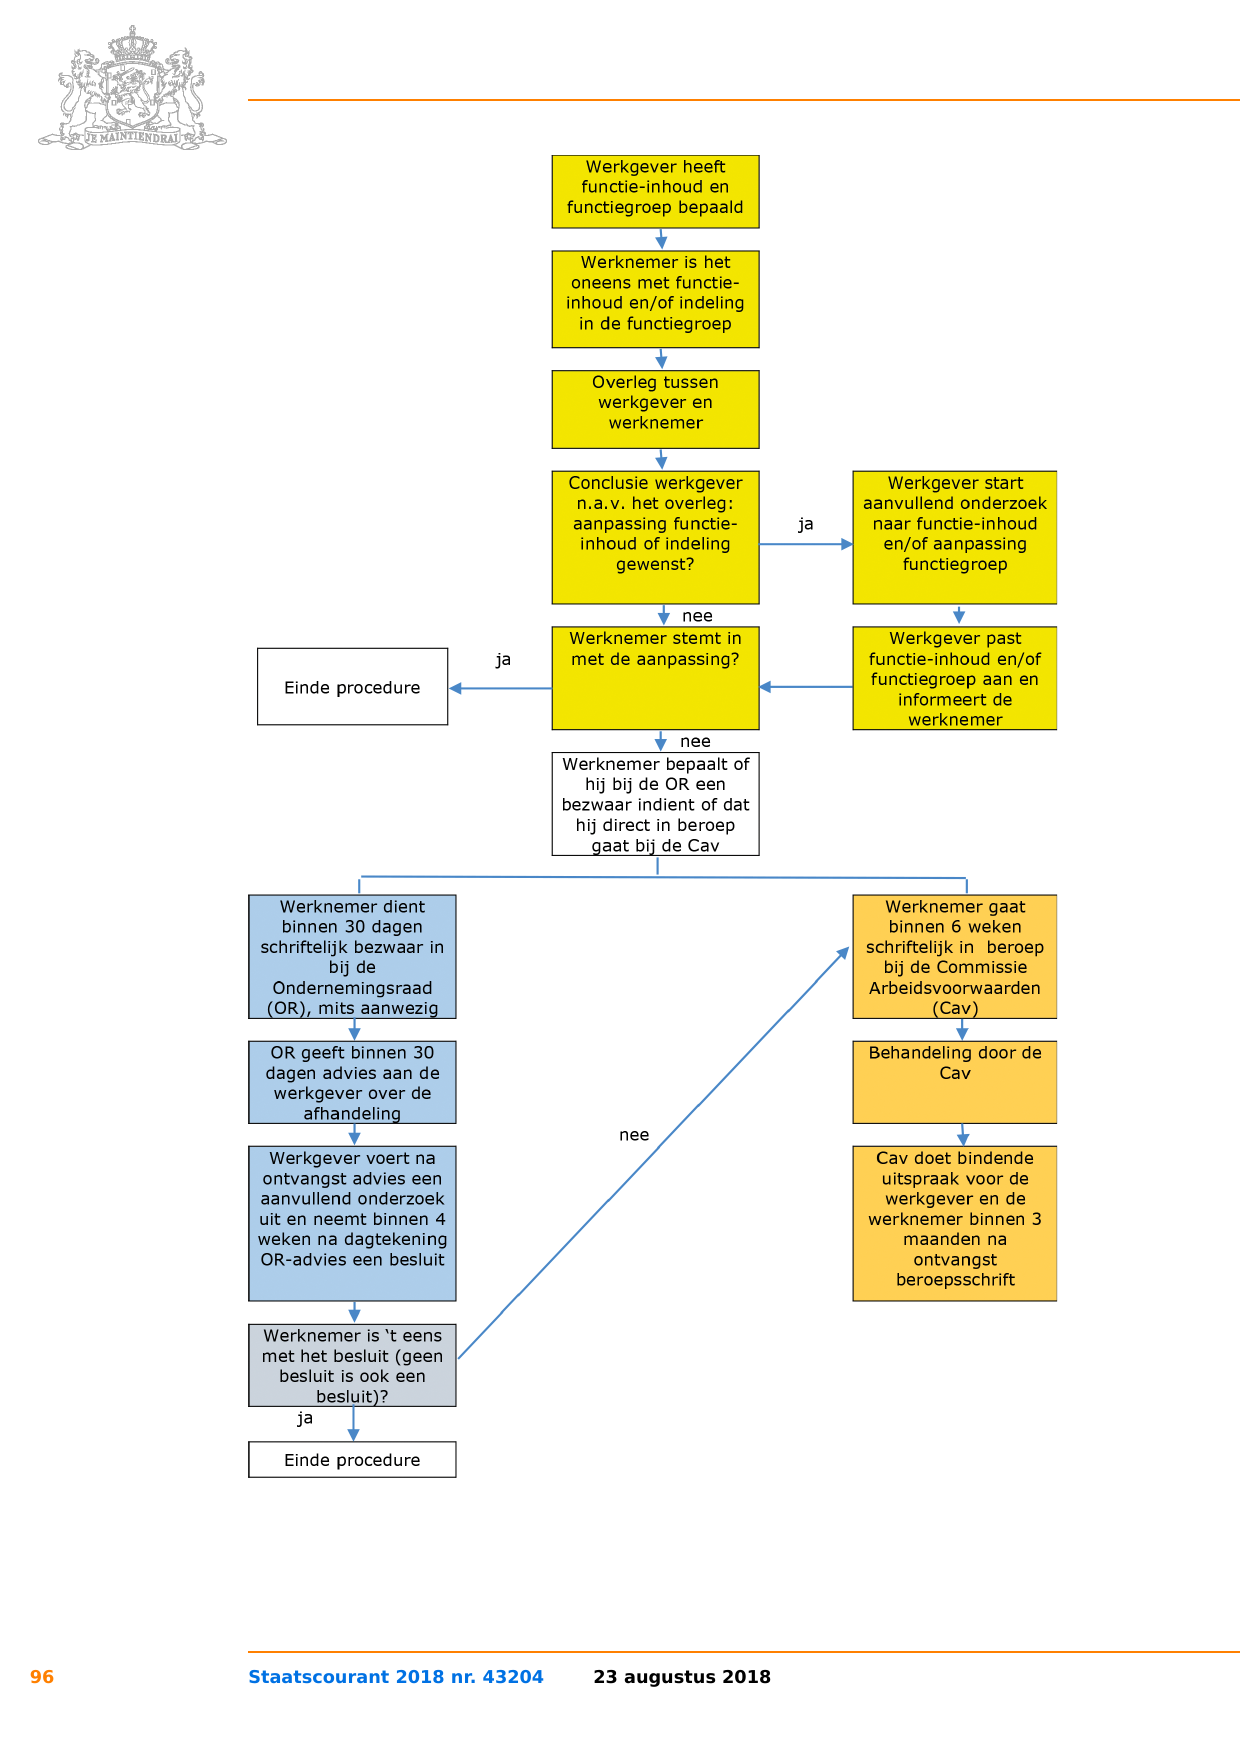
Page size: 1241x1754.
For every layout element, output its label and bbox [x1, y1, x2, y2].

picture [248, 155, 1058, 1478]
picture [38, 25, 227, 150]
